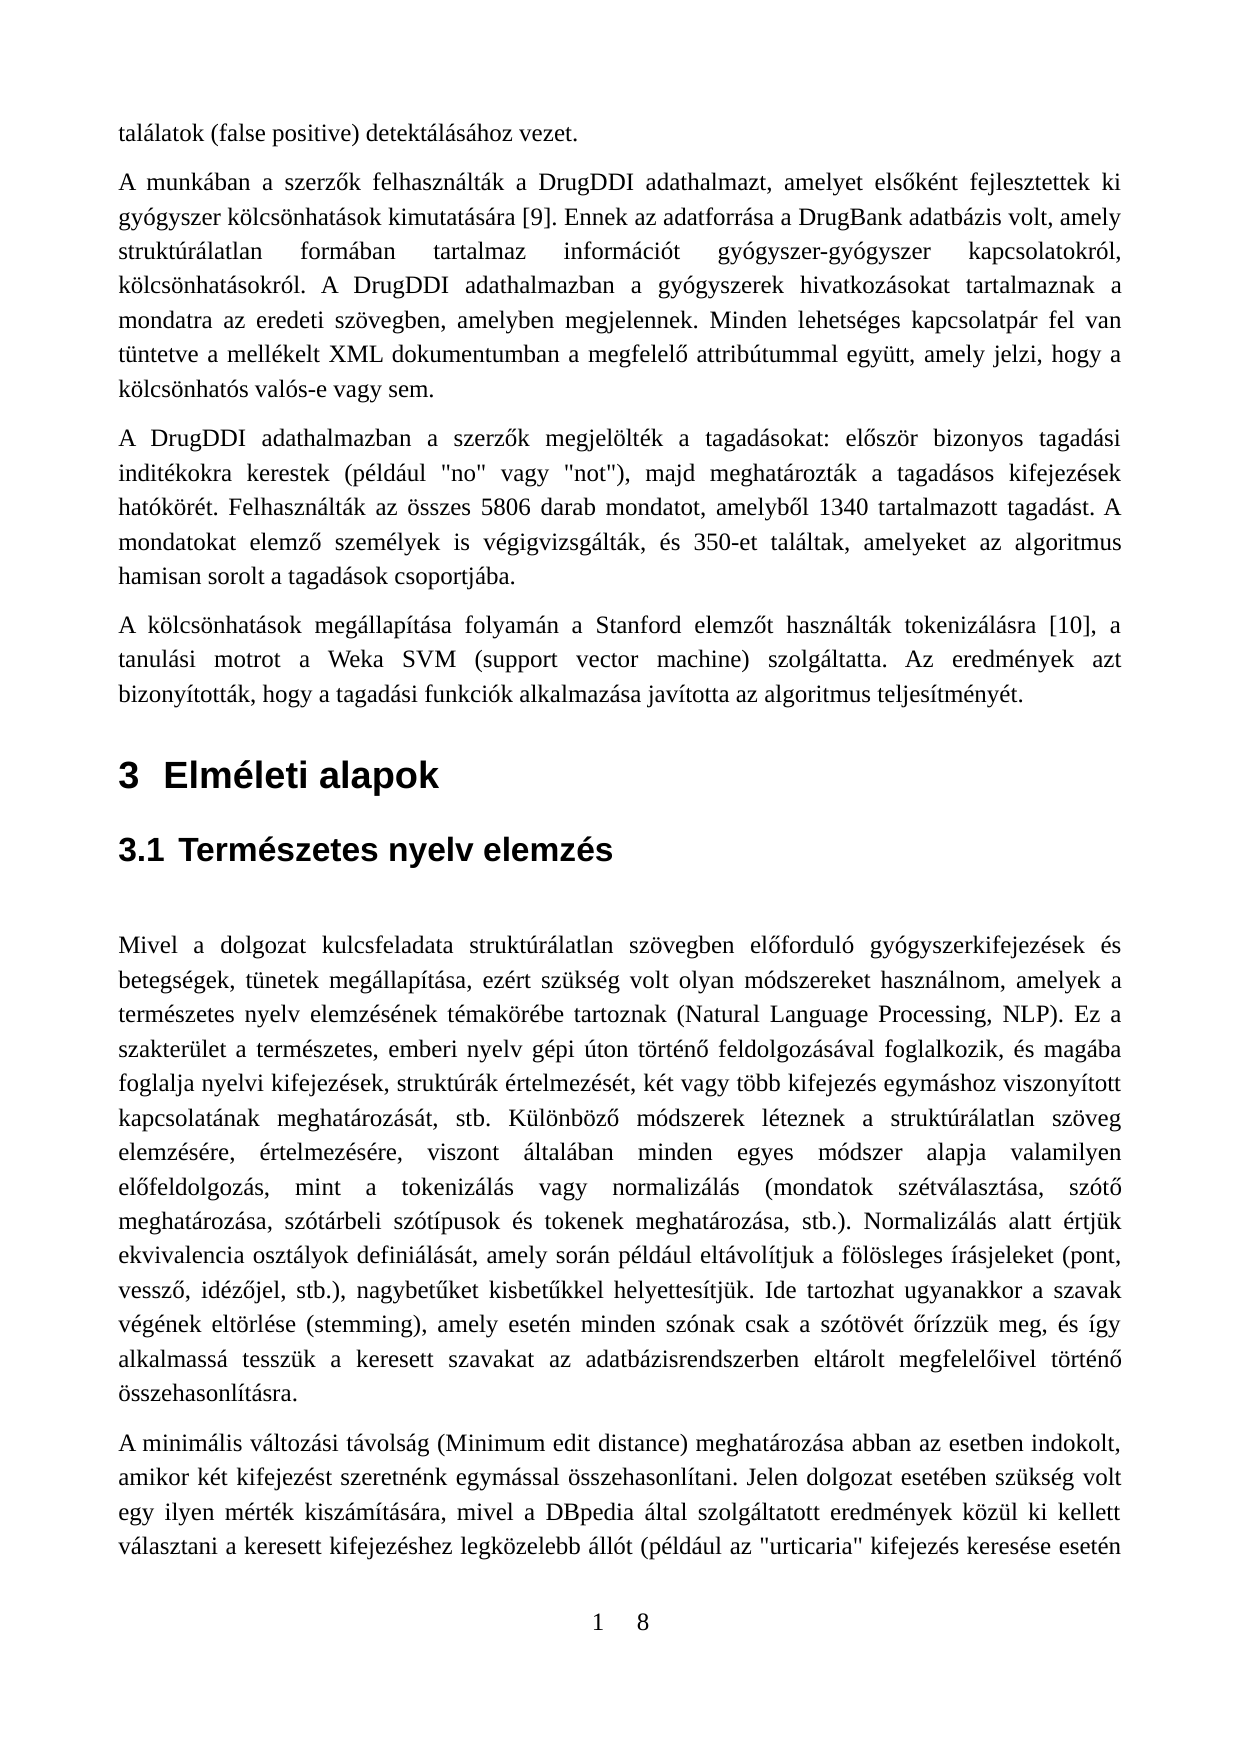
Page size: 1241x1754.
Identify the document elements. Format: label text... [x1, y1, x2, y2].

subtitle Mivel a dolgozat kulcsfeladata struktúrálatlan szövegben előforduló gyógyszerkifejezések és betegségek, tünetek megállapítása, ezért szükség volt olyan módszereket használnom, amelyek a természetes nyelv elemzésének témakörébe tartoznak (Natural Language Processing, NLP). Ez a szakterület a természetes, emberi nyelv gépi úton történő feldolgozásával foglalkozik, és magába foglalja nyelvi kifejezések, struktúrák értelmezését, két vagy több kifejezés egymáshoz viszonyított kapcsolatának meghatározását, stb. Különböző módszerek léteznek a struktúrálatlan szöveg elemzésére, értelmezésére, viszont általában minden egyes módszer alapja valamilyen előfeldolgozás, mint a tokenizálás vagy normalizálás (mondatok szétválasztása, szótő meghatározása, szótárbeli szótípusok és tokenek meghatározása, stb.). Normalizálás alatt értjük ekvivalencia osztályok definiálását, amely során például eltávolítjuk a fölösleges írásjeleket (pont, vessző, idézőjel, stb.), nagybetűket kisbetűkkel helyettesítjük. Ide tartozhat ugyanakkor a szavak végének eltörlése (stemming), amely esetén minden szónak csak a szótövét őrízzük meg, és így alkalmassá tesszük a keresett szavakat az adatbázisrendszerben eltárolt megfelelőivel történő összehasonlításra. [118, 930, 1122, 1407]
subtitle A munkában a szerzők felhasználták a DrugDDI adathalmazt, amelyet elsőként fejlesztettek ki gyógyszer kölcsönhatások kimutatására [9]. Ennek az adatforrása a DrugBank adatbázis volt, amely struktúrálatlan formában tartalmaz információt gyógyszer-gyógyszer kapcsolatokról, kölcsönhatásokról. A DrugDDI adathalmazban a gyógyszerek hivatkozásokat tartalmaznak a mondatra az eredeti szövegben, amelyben megjelennek. Minden lehetséges kapcsolatpár fel van tüntetve a mellékelt XML dokumentumban a megfelelő attribútummal együtt, amely jelzi, hogy a kölcsönhatós valós-e vagy sem. [118, 167, 1122, 403]
subtitle A kölcsönhatások megállapítása folyamán a Stanford elemzőt használták tokenizálásra [10], a tanulási motrot a Weka SVM (support vector machine) szolgáltatta. Az eredmények azt bizonyították, hogy a tagadási funkciók alkalmazása javította az algoritmus teljesítményét. [118, 610, 1122, 708]
subtitle A DrugDDI adathalmazban a szerzők megjelölték a tagadásokat: először bizonyos tagadási inditékokra kerestek (például "no" vagy "not"), majd meghatározták a tagadásos kifejezések hatókörét. Felhasználták az összes 5806 darab mondatot, amelyből 1340 tartalmazott tagadást. A mondatokat elemző személyek is végigvizsgálták, és 350-et találtak, amelyeket az algoritmus hamisan sorolt a tagadások csoportjába. [118, 423, 1122, 590]
subtitle A minimális változási távolság (Minimum edit distance) meghatározása abban az esetben indokolt, amikor két kifejezést szeretnénk egymással összehasonlítani. Jelen dolgozat esetében szükség volt egy ilyen mérték kiszámítására, mivel a DBpedia által szolgáltatott eredmények közül ki kellett választani a keresett kifejezéshez legközelebb állót (például az "urticaria" kifejezés keresése esetén [118, 1428, 1122, 1560]
subtitle találatok (false positive) detektálásához vezet. [118, 118, 1122, 147]
subtitle Elméleti alapok [118, 753, 1122, 797]
subtitle Természetes nyelv elemzés [118, 830, 1122, 869]
